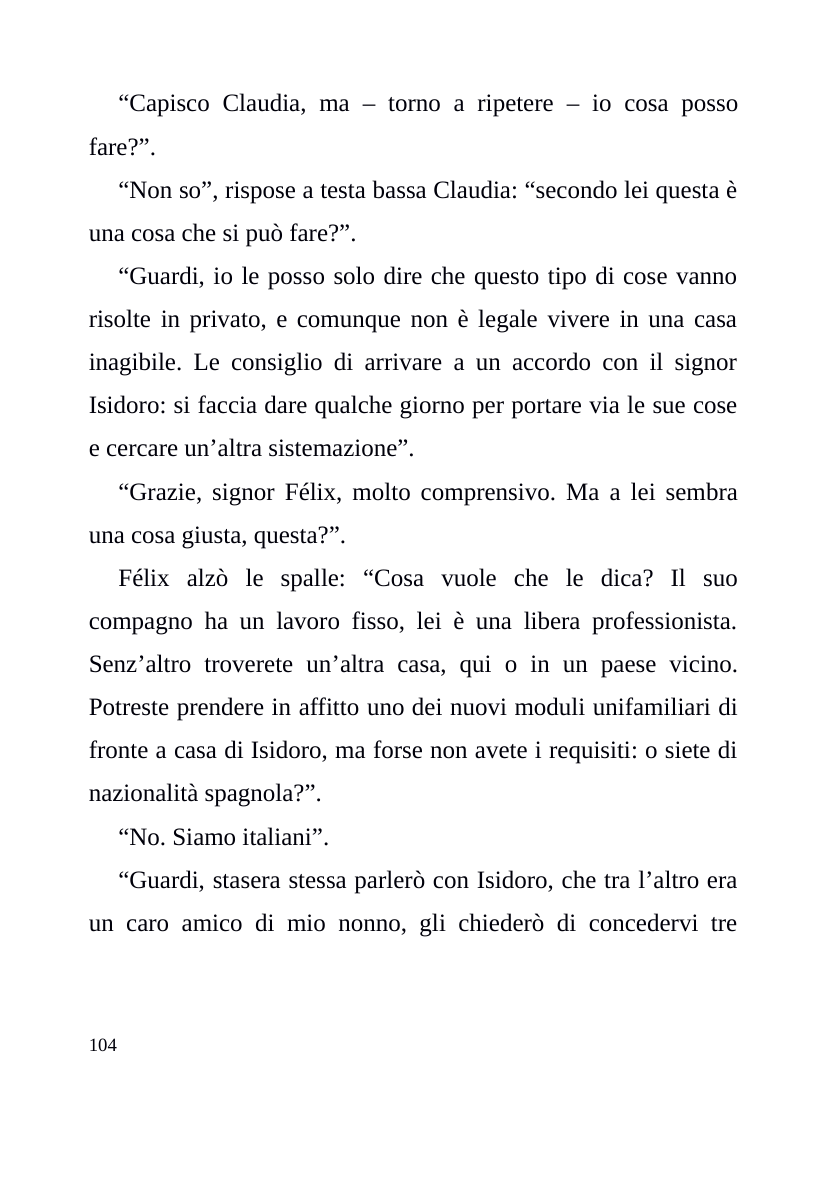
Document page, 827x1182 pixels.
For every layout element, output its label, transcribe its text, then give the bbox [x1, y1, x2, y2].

text Félix alzò le spalle: “Cosa vuole che le dica? Il suo compagno ha un lavoro fisso, lei è una libera professionista. Senz’altro troverete un’altra casa, qui o in un paese vicino. Potreste prendere in affitto uno dei nuovi moduli unifamiliari di fronte a casa di Isidoro, ma forse non avete i requisiti: o siete di nazionalità spagnola?”. [88, 563, 738, 807]
text “Guardi, stasera stessa parlerò con Isidoro, che tra l’altro era un caro amico di mio nonno, gli chiederò di concedervi tre [88, 865, 738, 937]
text “Non so”, rispose a testa bassa Claudia: “secondo lei questa è una cosa che si può fare?”. [88, 175, 738, 247]
text “No. Siamo italiani”. [88, 822, 738, 850]
text “Grazie, signor Félix, molto comprensivo. Ma a lei sembra una cosa giusta, questa?”. [88, 477, 738, 548]
text “Guardi, io le posso solo dire che questo tipo di cose vanno risolte in privato, e comunque non è legale vivere in una casa inagibile. Le consiglio di arrivare a un accordo con il signor Isidoro: si faccia dare qualche giorno per portare via le sue cose e cercare un’altra sistemazione”. [88, 261, 738, 462]
text “Capisco Claudia, ma – torno a ripetere – io cosa posso fare?”. [88, 88, 738, 160]
